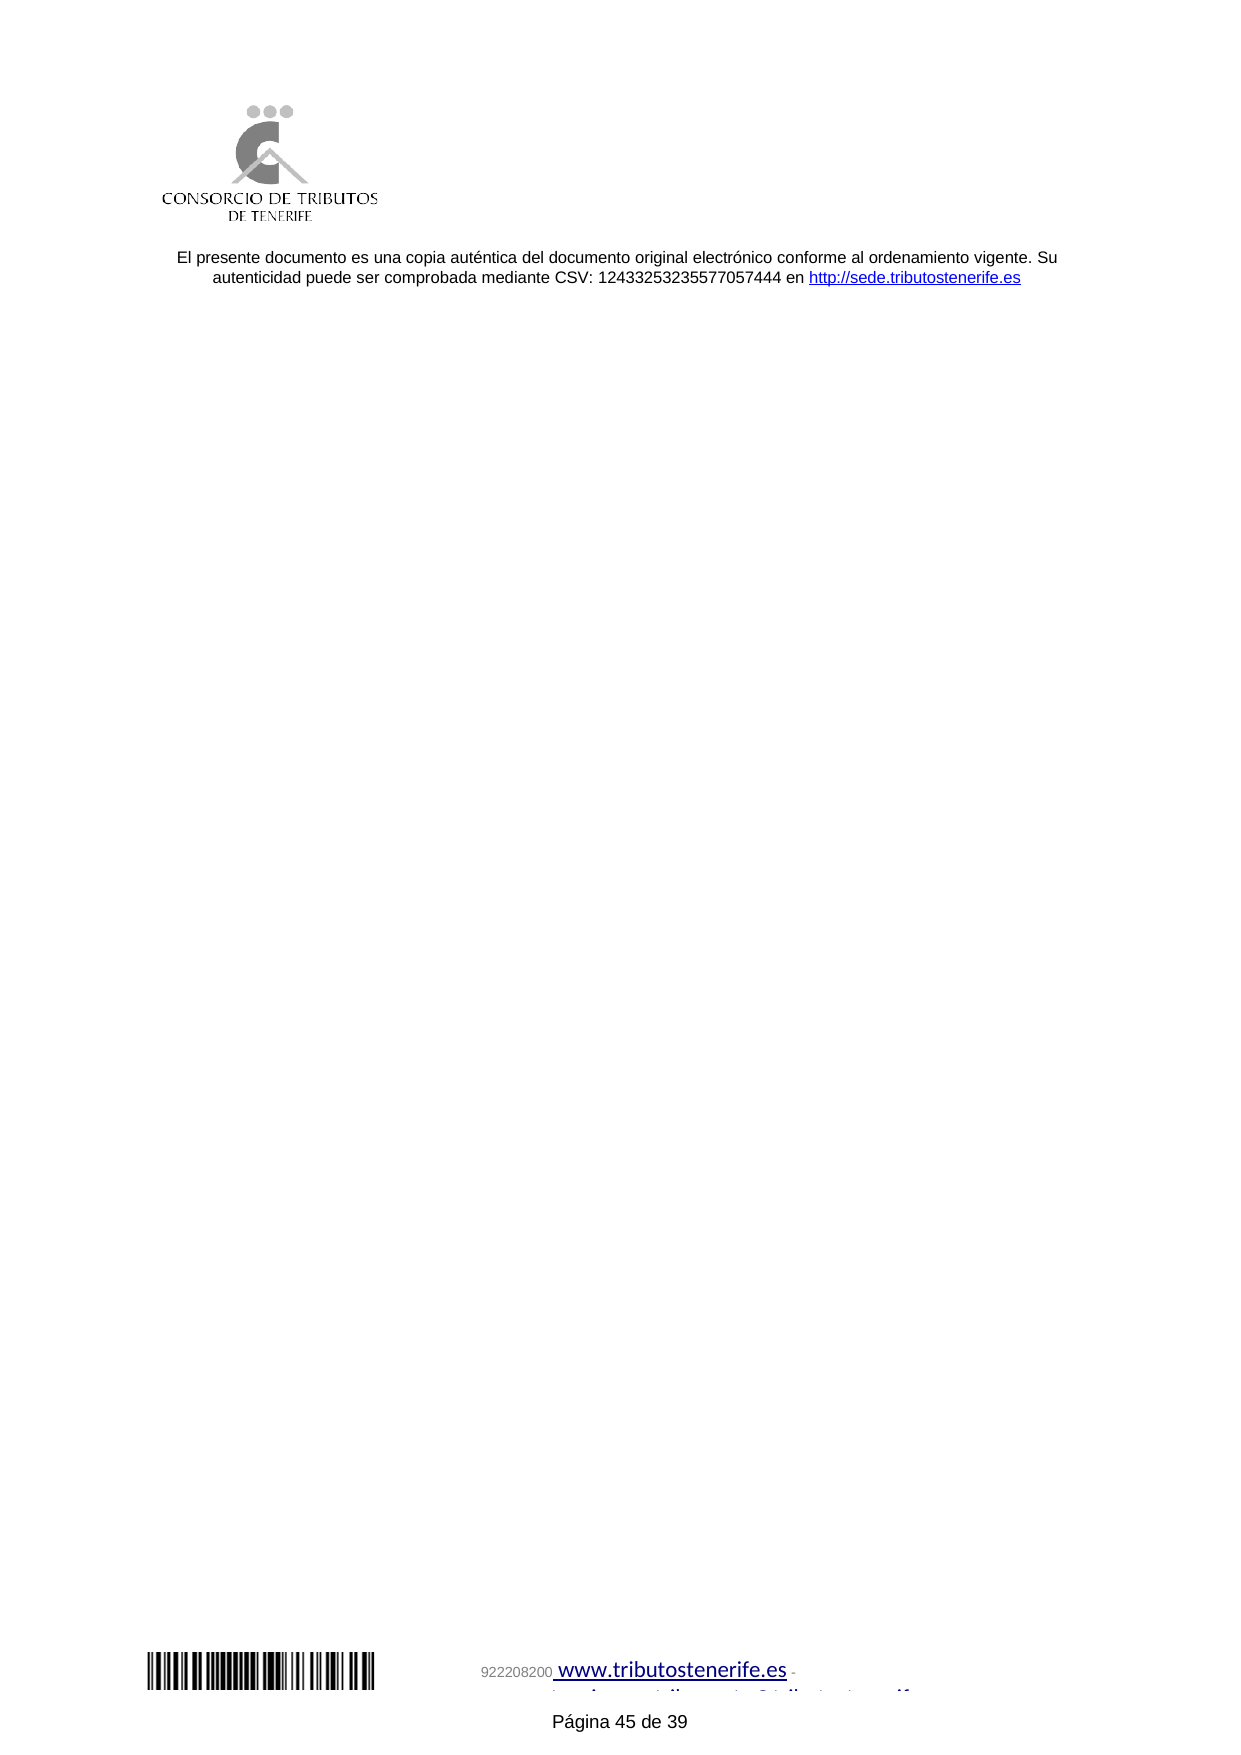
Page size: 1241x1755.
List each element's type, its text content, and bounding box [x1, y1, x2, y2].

text El presente documento es una copia auténtica del documento original electrónico conforme al ordenamiento vigente. Su autenticidad puede ser comprobada mediante CSV: 12433253235577057444 en http://sede.tributostenerife.es [177, 248, 1093, 287]
